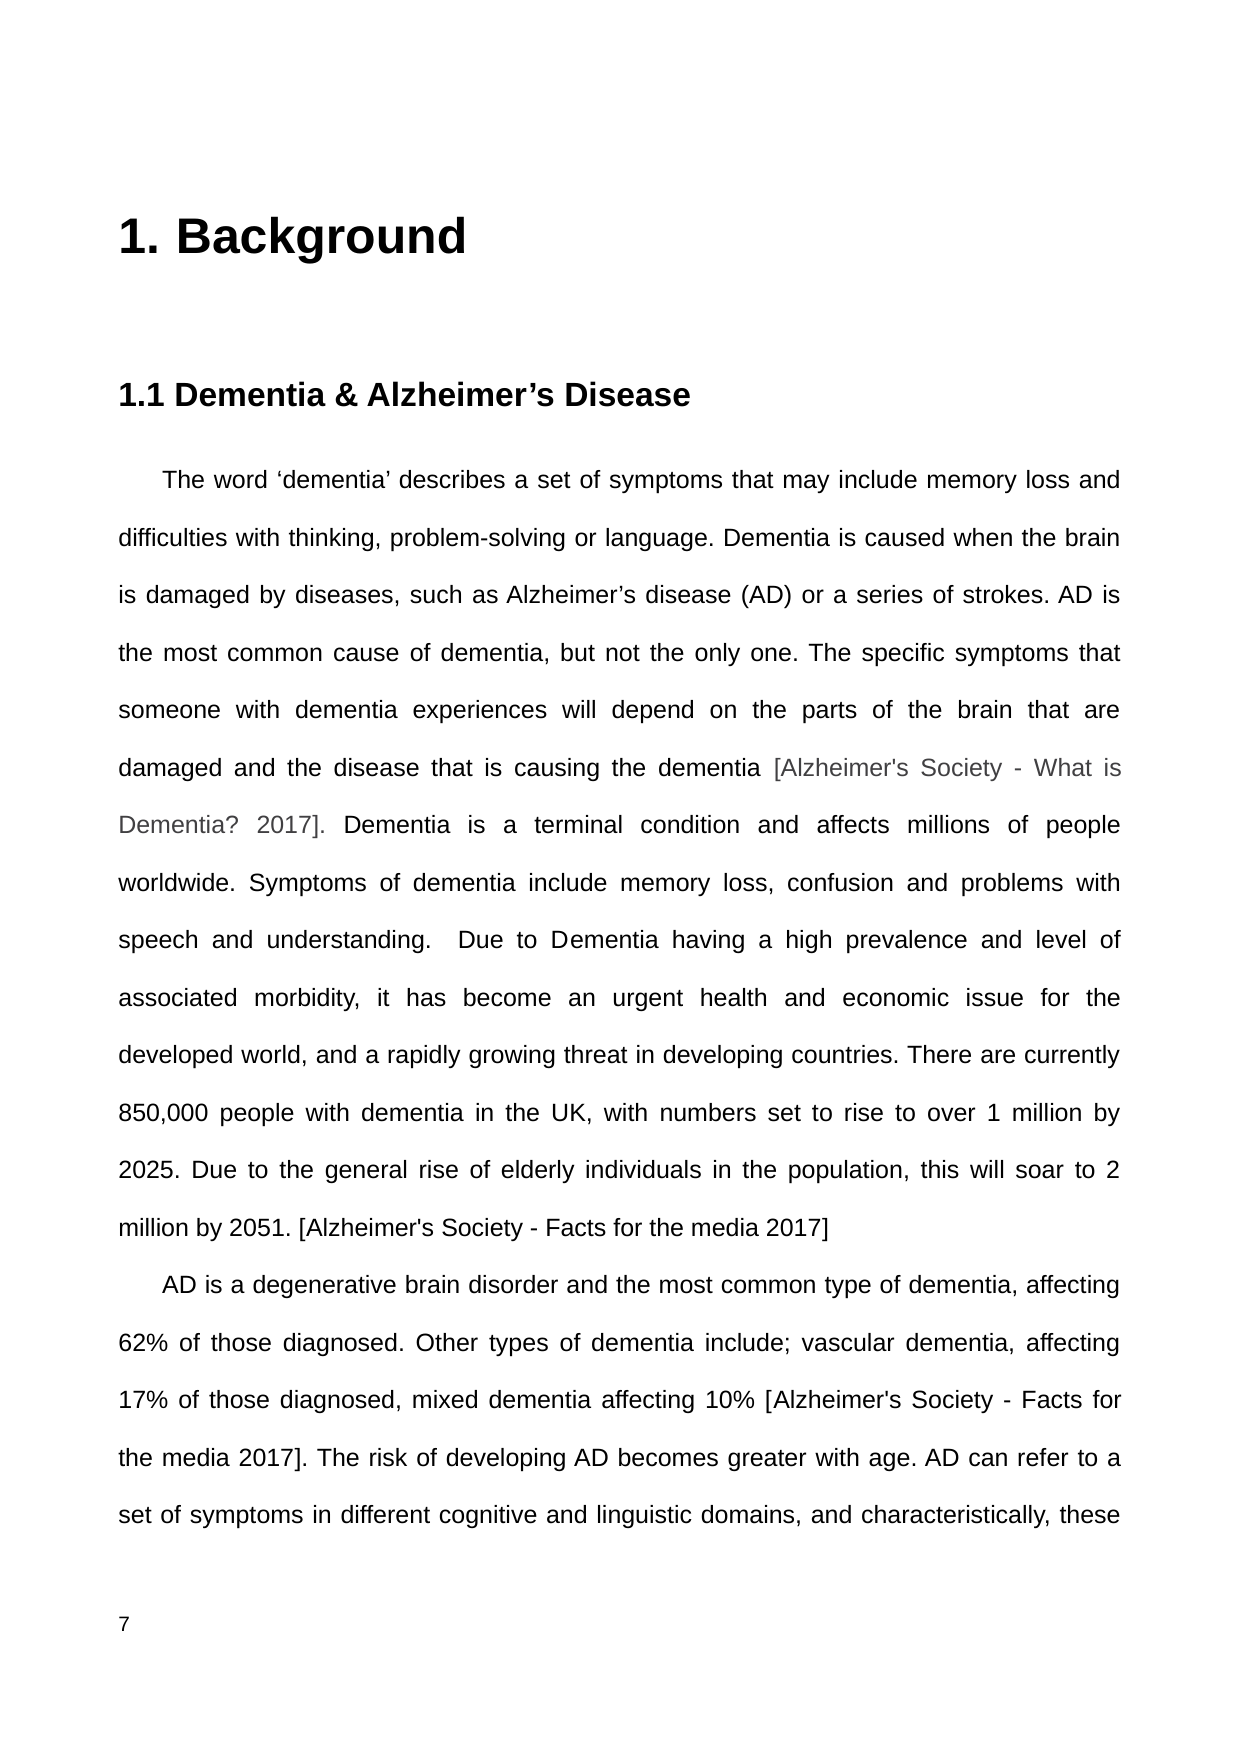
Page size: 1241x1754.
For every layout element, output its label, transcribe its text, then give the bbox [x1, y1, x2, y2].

text The word ‘dementia’ describes a set of symptoms that may include memory loss and difficulties with thinking, problem-solving or language. Dementia is caused when the brain is damaged by diseases, such as Alzheimer’s disease (AD) or a series of strokes. AD is the most common cause of dementia, but not the only one. The specific symptoms that someone with dementia experiences will depend on the parts of the brain that are damaged and the disease that is causing the dementia [Alzheimer's Society - What is Dementia? 2017]. Dementia is a terminal condition and affects millions of people worldwide. Symptoms of dementia include memory loss, confusion and problems with speech and understanding. Due to Dementia having a high prevalence and level of associated morbidity, it has become an urgent health and economic issue for the developed world, and a rapidly growing threat in developing countries. There are currently 850,000 people with dementia in the UK, with numbers set to rise to over 1 million by 2025. Due to the general rise of elderly individuals in the population, this will soar to 2 million by 2051. [Alzheimer's Society - Facts for the media 2017] [118, 465, 1122, 1241]
subtitle 1.1 Dementia & Alzheimer’s Disease [118, 375, 1122, 414]
text AD is a degenerative brain disorder and the most common type of dementia, affecting 62% of those diagnosed. Other types of dementia include; vascular dementia, affecting 17% of those diagnosed, mixed dementia affecting 10% [Alzheimer's Society - Facts for the media 2017]. The risk of developing AD becomes greater with age. AD can refer to a set of symptoms in different cognitive and linguistic domains, and characteristically, these [118, 1270, 1122, 1529]
subtitle Background [118, 206, 1122, 264]
